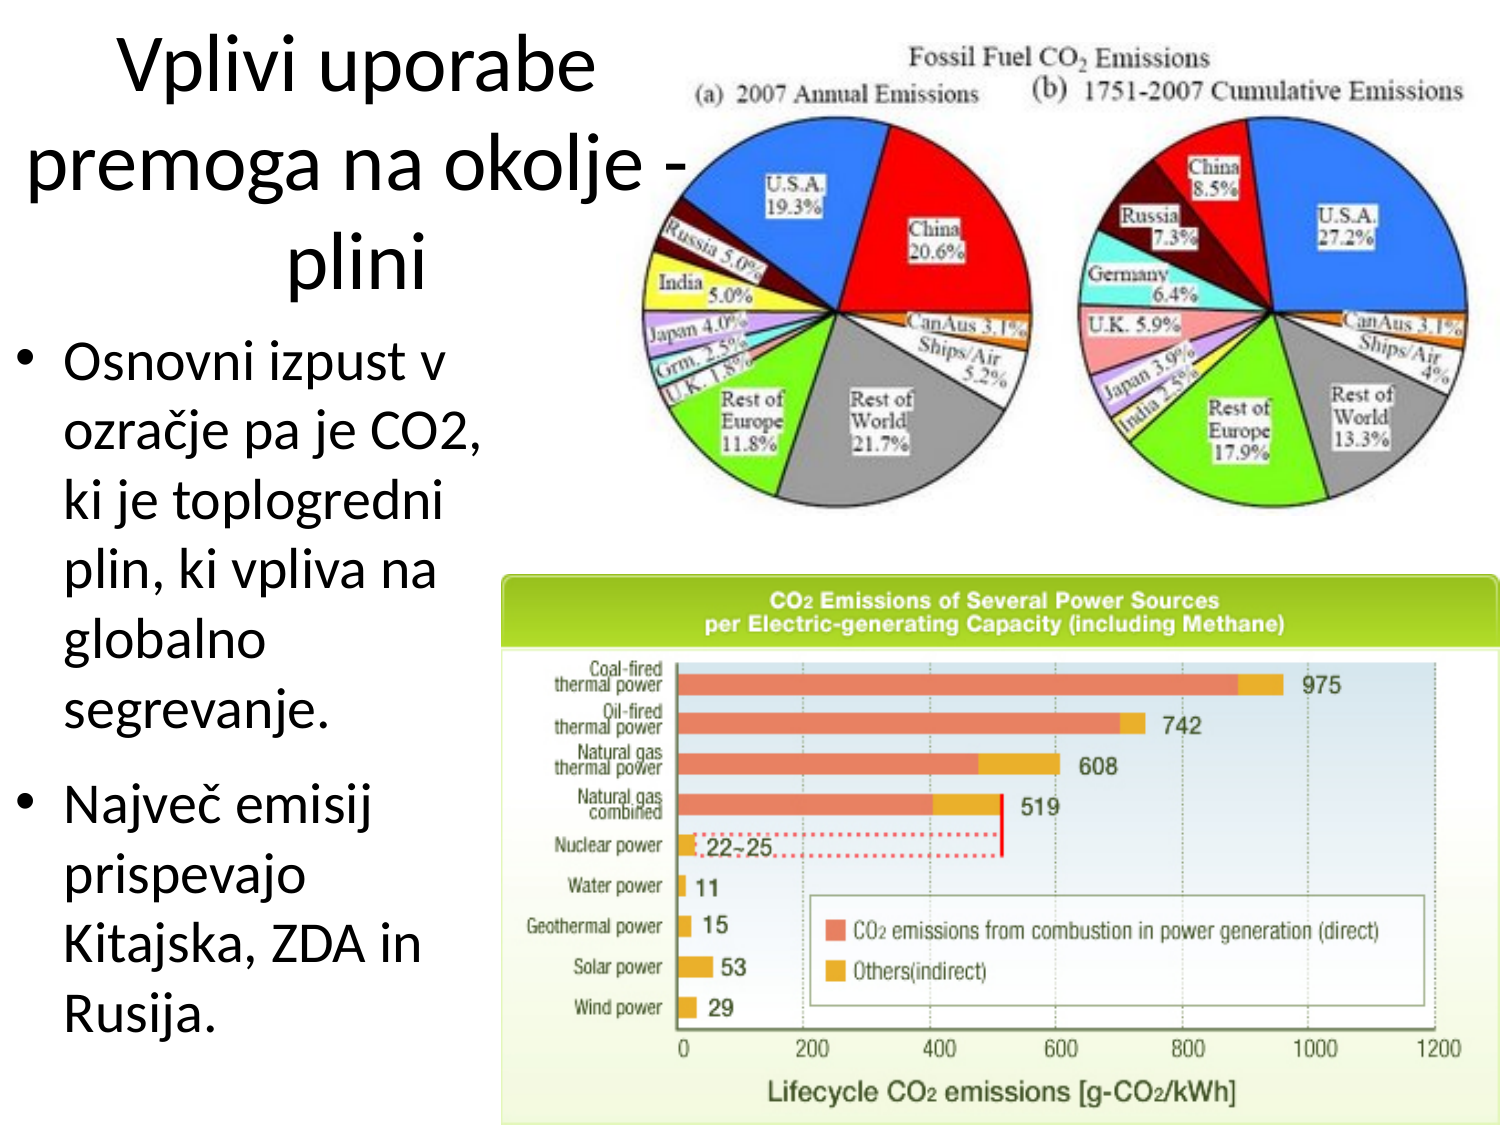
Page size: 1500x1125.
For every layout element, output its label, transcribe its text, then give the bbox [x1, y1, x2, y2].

picture [501, 574, 1500, 1125]
picture [616, 42, 1500, 516]
list Osnovni izpust v ozračje pa je CO2, ki je toplogredni plin, ki vpliva na globalno segrevanje. Največ emisij prispevajo Kitajska, ZDA in Rusija. [0, 314, 502, 1125]
title Vplivi uporabe premoga na okolje - plini [0, 0, 715, 315]
